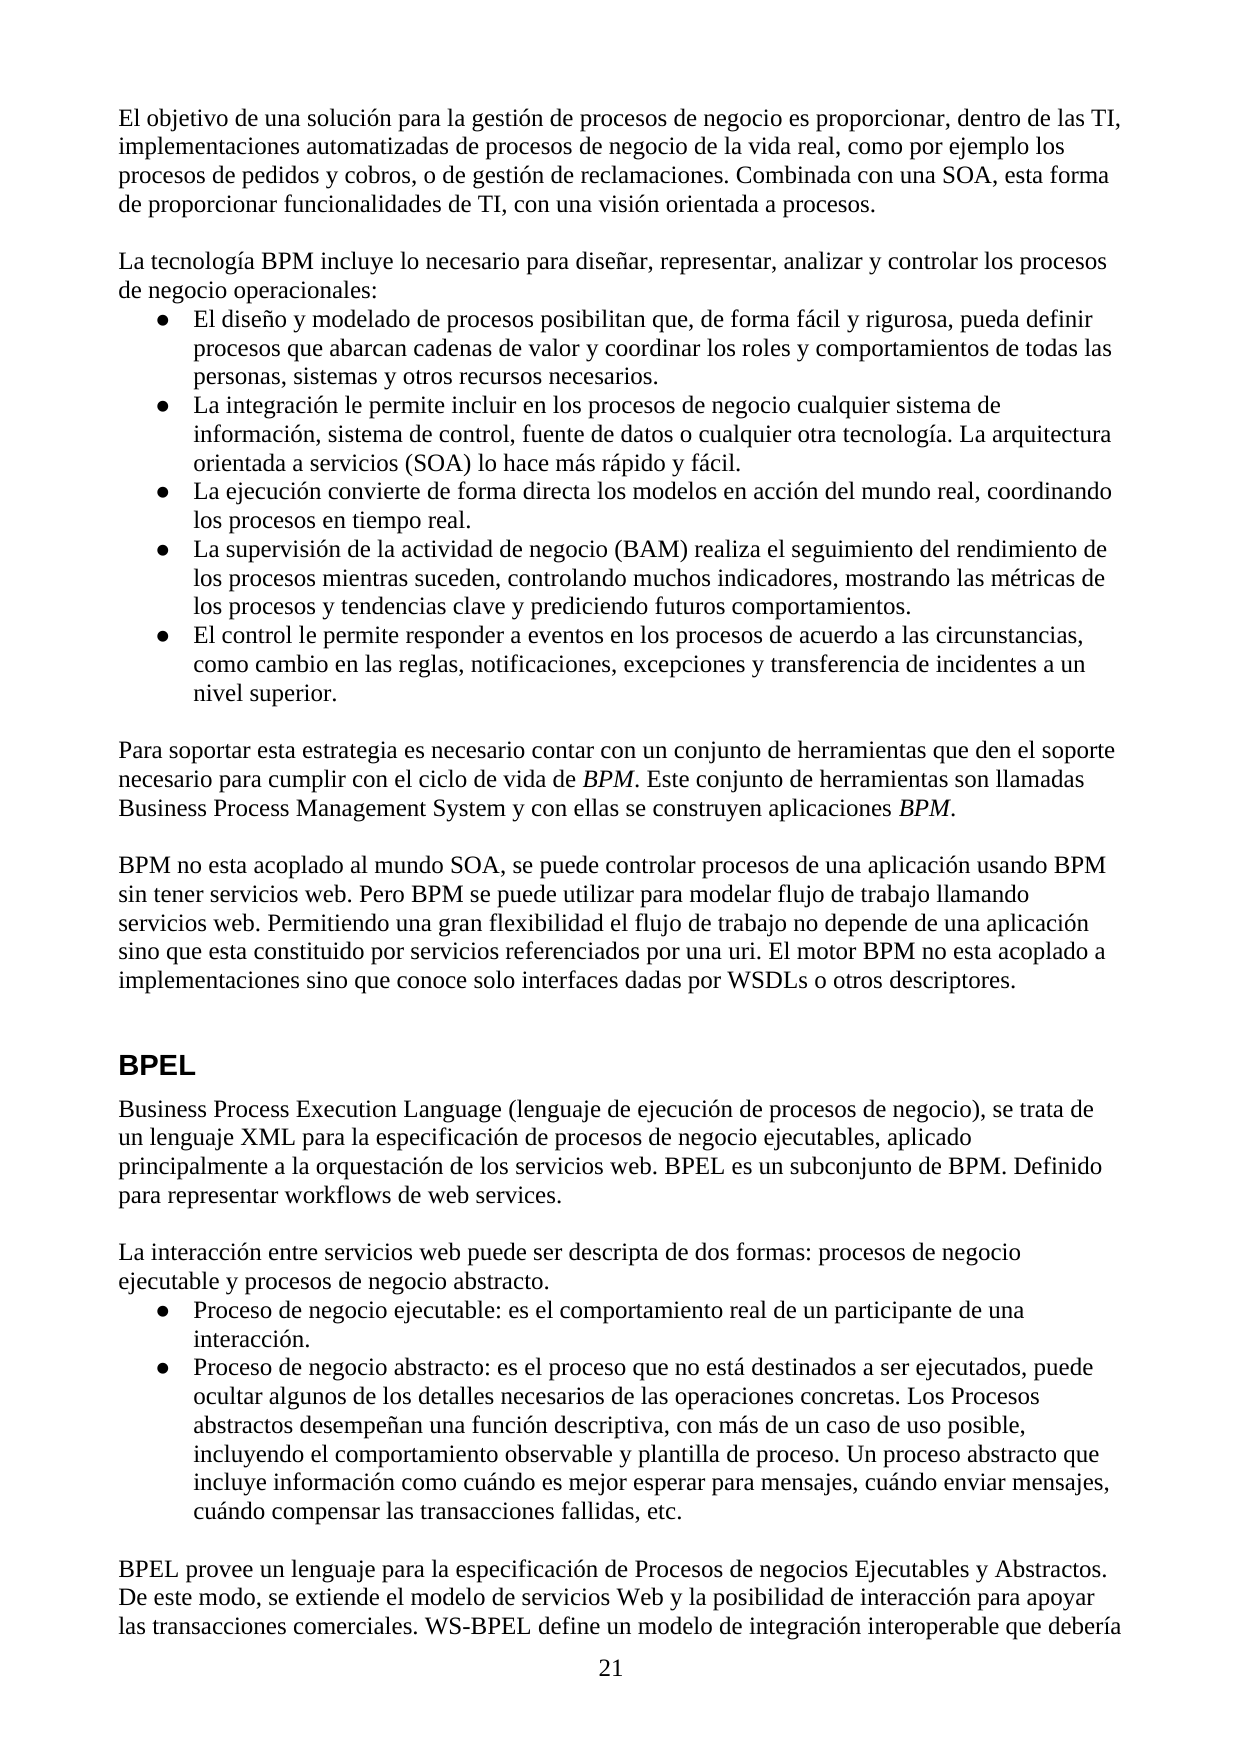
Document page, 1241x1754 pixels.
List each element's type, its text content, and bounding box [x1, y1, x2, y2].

subtitle BPEL [118, 1048, 1122, 1081]
text El objetivo de una solución para la gestión de procesos de negocio es proporcionar, dentro de las TI, implementaciones automatizadas de procesos de negocio de la vida real, como por ejemplo los procesos de pedidos y cobros, o de gestión de reclamaciones. Combinada con una SOA, esta forma de proporcionar funcionalidades de TI, con una visión orientada a procesos. [118, 103, 1122, 218]
text La interacción entre servicios web puede ser descripta de dos formas: procesos de negocio ejecutable y procesos de negocio abstracto. [118, 1237, 1122, 1295]
list El diseño y modelado de procesos posibilitan que, de forma fácil y rigurosa, pueda definir procesos que abarcan cadenas de valor y coordinar los roles y comportamientos de todas las personas, sistemas y otros recursos necesarios. [156, 304, 1122, 390]
text Business Process Execution Language (lenguaje de ejecución de procesos de negocio), se trata de un lenguaje XML para la especificación de procesos de negocio ejecutables, aplicado principalmente a la orquestación de los servicios web. BPEL es un subconjunto de BPM. Definido para representar workflows de web services. [118, 1094, 1122, 1209]
list Proceso de negocio ejecutable: es el comportamiento real de un participante de una interacción. [156, 1295, 1122, 1352]
list El control le permite responder a eventos en los procesos de acuerdo a las circunstancias, como cambio en las reglas, notificaciones, excepciones y transferencia de incidentes a un nivel superior. [156, 620, 1122, 706]
list La supervisión de la actividad de negocio (BAM) realiza el seguimiento del rendimiento de los procesos mientras suceden, controlando muchos indicadores, mostrando las métricas de los procesos y tendencias clave y prediciendo futuros comportamientos. [156, 534, 1122, 620]
text La tecnología BPM incluye lo necesario para diseñar, representar, analizar y controlar los procesos de negocio operacionales: [118, 246, 1122, 304]
text Para soportar esta estrategia es necesario contar con un conjunto de herramientas que den el soporte necesario para cumplir con el ciclo de vida de BPM. Este conjunto de herramientas son llamadas Business Process Management System y con ellas se construyen aplicaciones BPM. [118, 735, 1122, 821]
list Proceso de negocio abstracto: es el proceso que no está destinados a ser ejecutados, puede ocultar algunos de los detalles necesarios de las operaciones concretas. Los Procesos abstractos desempeñan una función descriptiva, con más de un caso de uso posible, incluyendo el comportamiento observable y plantilla de proceso. Un proceso abstracto que incluye información como cuándo es mejor esperar para mensajes, cuándo enviar mensajes, cuándo compensar las transacciones fallidas, etc. [156, 1352, 1122, 1525]
list La ejecución convierte de forma directa los modelos en acción del mundo real, coordinando los procesos en tiempo real. [156, 476, 1122, 534]
list La integración le permite incluir en los procesos de negocio cualquier sistema de información, sistema de control, fuente de datos o cualquier otra tecnología. La arquitectura orientada a servicios (SOA) lo hace más rápido y fácil. [156, 390, 1122, 476]
text BPEL provee un lenguaje para la especificación de Procesos de negocios Ejecutables y Abstractos. De este modo, se extiende el modelo de servicios Web y la posibilidad de interacción para apoyar las transacciones comerciales. WS-BPEL define un modelo de integración interoperable que debería [118, 1554, 1122, 1640]
text BPM no esta acoplado al mundo SOA, se puede controlar procesos de una aplicación usando BPM sin tener servicios web. Pero BPM se puede utilizar para modelar flujo de trabajo llamando servicios web. Permitiendo una gran flexibilidad el flujo de trabajo no depende de una aplicación sino que esta constituido por servicios referenciados por una uri. El motor BPM no esta acoplado a implementaciones sino que conoce solo interfaces dadas por WSDLs o otros descriptores. [118, 850, 1122, 994]
